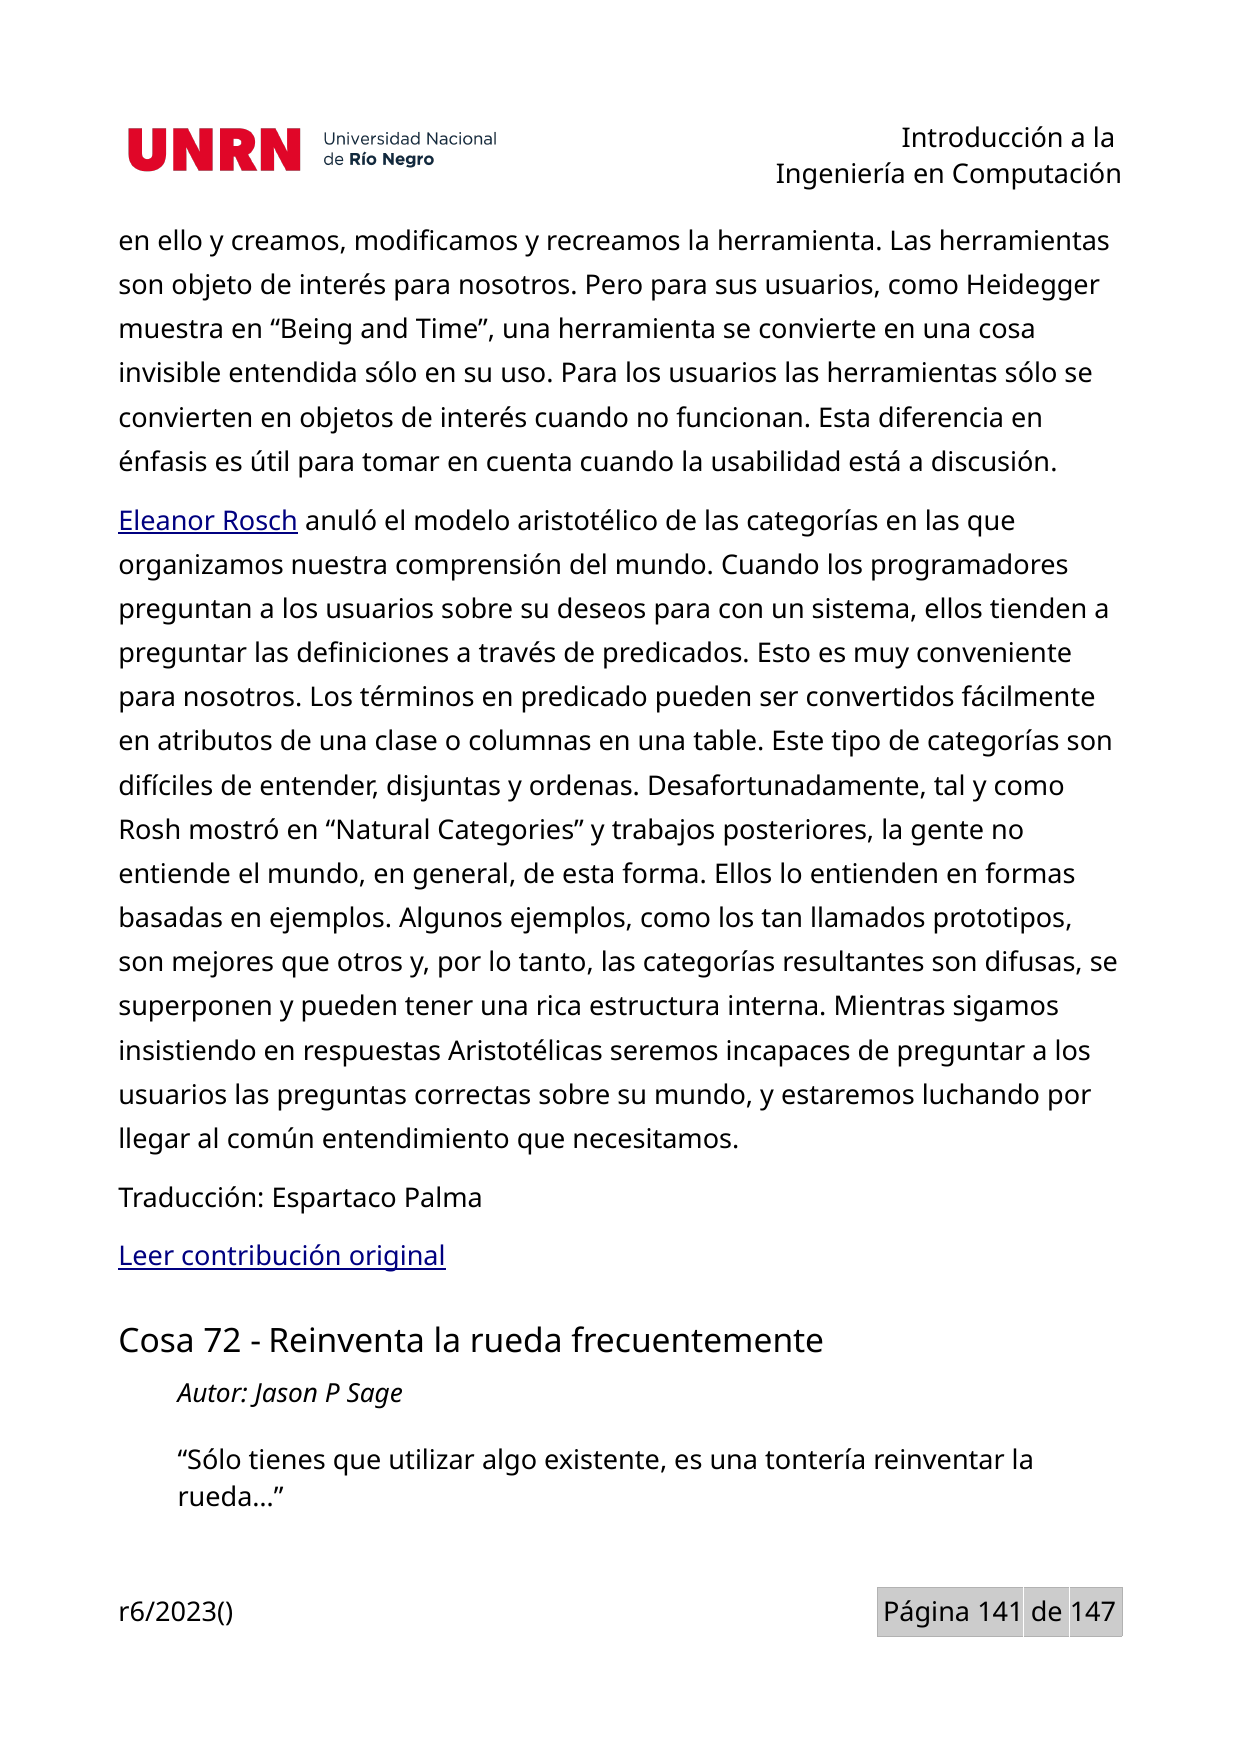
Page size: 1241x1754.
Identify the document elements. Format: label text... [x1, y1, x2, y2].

text “Sólo tienes que utilizar algo existente, es una tontería reinventar la rueda…” [177, 1440, 1063, 1514]
text Leer contribución original [118, 1237, 1122, 1274]
subtitle Reinventa la rueda frecuentemente [118, 1316, 1122, 1362]
text Traducción: Espartaco Palma [118, 1178, 1122, 1215]
picture [118, 118, 505, 180]
text en ello y creamos, modificamos y recreamos la herramienta. Las herramientas son objeto de interés para nosotros. Pero para sus usuarios, como Heidegger muestra en “Being and Time”, una herramienta se convierte en una cosa invisible entendida sólo en su uso. Para los usuarios las herramientas sólo se convierten en objetos de interés cuando no funcionan. Esta diferencia en énfasis es útil para tomar en cuenta cuando la usabilidad está a discusión. [118, 221, 1122, 479]
text Autor: Jason P Sage [177, 1374, 1122, 1410]
text Eleanor Rosch anuló el modelo aristotélico de las categorías en las que organizamos nuestra comprensión del mundo. Cuando los programadores preguntan a los usuarios sobre su deseos para con un sistema, ellos tienden a preguntar las definiciones a través de predicados. Esto es muy conveniente para nosotros. Los términos en predicado pueden ser convertidos fácilmente en atributos de una clase o columnas en una table. Este tipo de categorías son difíciles de entender, disjuntas y ordenas. Desafortunadamente, tal y como Rosh mostró en “Natural Categories” y trabajos posteriores, la gente no entiende el mundo, en general, de esta forma. Ellos lo entienden en formas basadas en ejemplos. Algunos ejemplos, como los tan llamados prototipos, son mejores que otros y, por lo tanto, las categorías resultantes son difusas, se superponen y pueden tener una rica estructura interna. Mientras sigamos insistiendo en respuestas Aristotélicas seremos incapaces de preguntar a los usuarios las preguntas correctas sobre su mundo, y estaremos luchando por llegar al común entendimiento que necesitamos. [118, 501, 1122, 1156]
